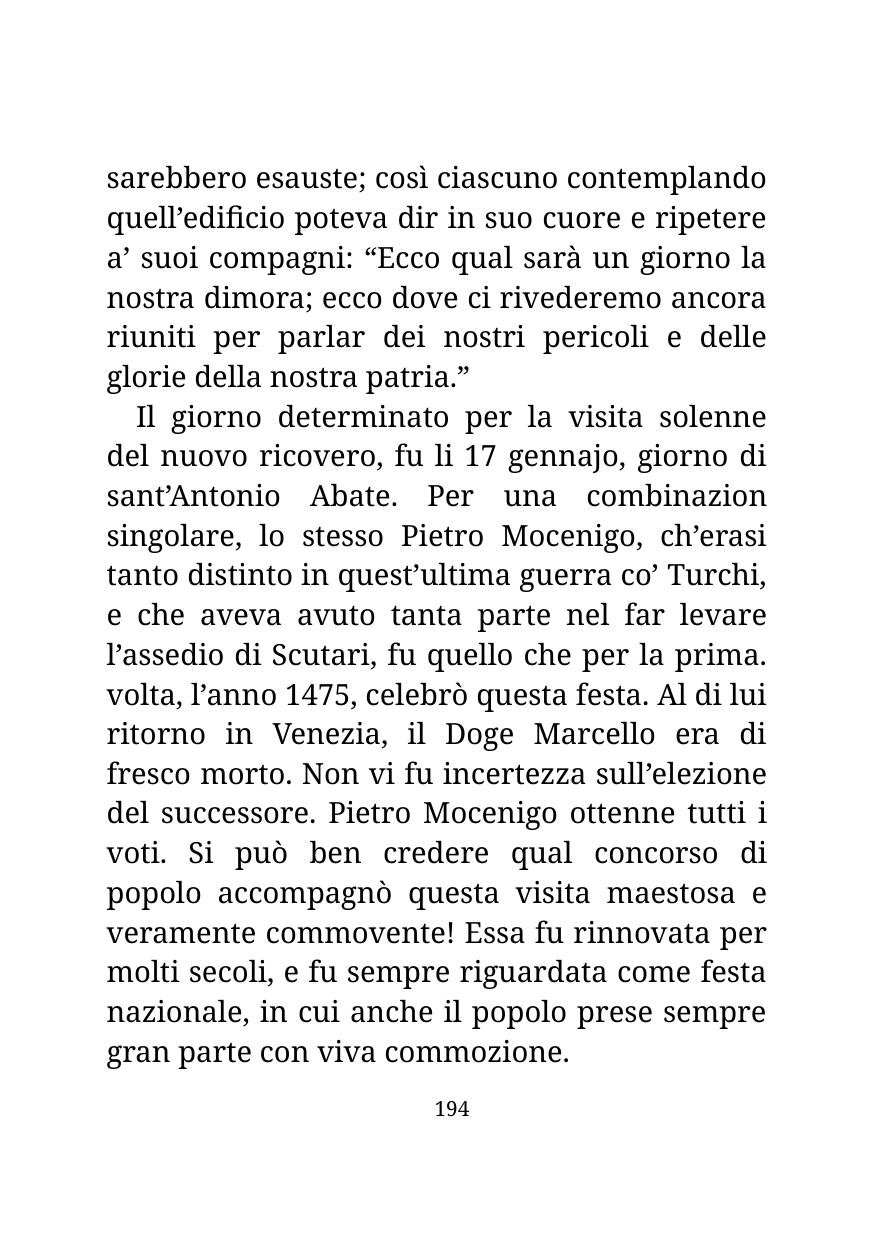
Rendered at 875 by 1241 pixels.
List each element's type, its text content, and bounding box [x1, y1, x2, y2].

text Il giorno determinato per la visita solenne del nuovo ricovero, fu li 17 gennajo, giorno di sant’Antonio Abate. Per una combinazion singolare, lo stesso Pietro Mocenigo, ch’erasi tanto distinto in quest’ultima guerra co’ Turchi, e che aveva avuto tanta parte nel far levare l’assedio di Scutari, fu quello che per la prima. volta, l’anno 1475, celebrò questa festa. Al di lui ritorno in Venezia, il Doge Marcello era di fresco morto. Non vi fu incertezza sull’elezione del successore. Pietro Mocenigo ottenne tutti i voti. Si può ben credere qual concorso di popolo accompagnò questa visita maestosa e veramente commovente! Essa fu rinnovata per molti secoli, e fu sempre riguardata come festa nazionale, in cui anche il popolo prese sempre gran parte con viva commozione. [106, 396, 768, 1071]
text sarebbero esauste; così ciascuno contemplando quell’edificio poteva dir in suo cuore e ripetere a’ suoi compagni: “Ecco qual sarà un giorno la nostra dimora; ecco dove ci rivederemo ancora riuniti per parlar dei nostri pericoli e delle glorie della nostra patria.” [106, 158, 768, 396]
